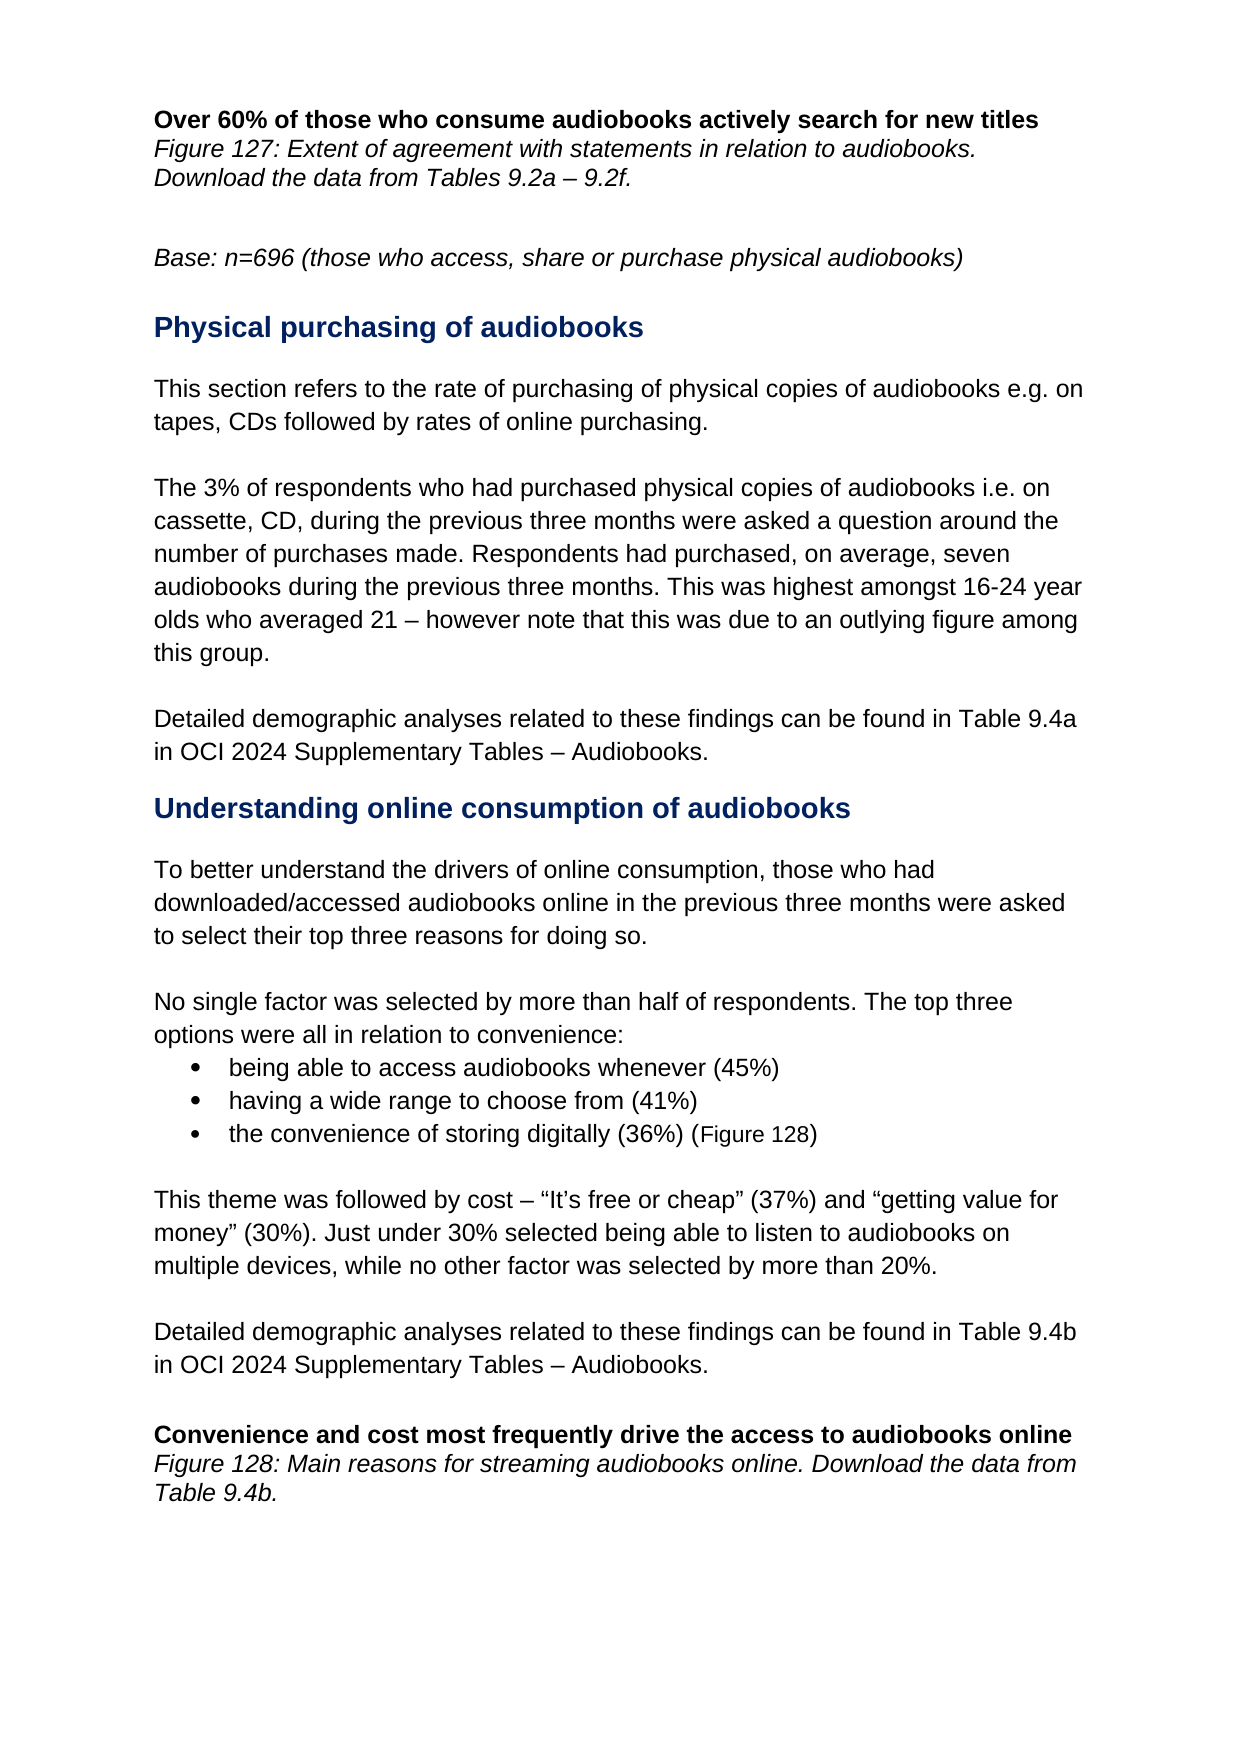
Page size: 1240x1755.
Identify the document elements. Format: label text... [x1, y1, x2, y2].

text Detailed demographic analyses related to these findings can be found in Table 9.4a in OCI 2024 Supplementary Tables – Audiobooks. [153, 704, 1101, 766]
text Base: n=696 (those who access, share or purchase physical audiobooks) [153, 243, 1089, 272]
text Figure 128: Main reasons for streaming audiobooks online. Download the data from Table 9.4b. [153, 1449, 1089, 1507]
subtitle Over 60% of those who consume audiobooks actively search for new titles [153, 106, 1089, 134]
subtitle Physical purchasing of audiobooks [153, 310, 1089, 344]
text Detailed demographic analyses related to these findings can be found in Table 9.4b in OCI 2024 Supplementary Tables – Audiobooks. [153, 1317, 1101, 1379]
text No single factor was selected by more than half of respondents. The top three options were all in relation to convenience: [153, 987, 1089, 1049]
list the convenience of storing digitally (36%) (Figure 128) [191, 1119, 1089, 1148]
text The 3% of respondents who had purchased physical copies of audiobooks i.e. on cassette, CD, during the previous three months were asked a question around the number of purchases made. Respondents had purchased, on average, seven audiobooks during the previous three months. This was highest amongst 16-24 year olds who averaged 21 – however note that this was due to an outlying figure among this group. [153, 473, 1089, 700]
subtitle Convenience and cost most frequently drive the access to audiobooks online [153, 1421, 1089, 1449]
text This theme was followed by cost – “It’s free or cheap” (37%) and “getting value for money” (30%). Just under 30% selected being able to listen to audiobooks on multiple devices, while no other factor was selected by more than 20%. [153, 1185, 1089, 1280]
list being able to access audiobooks whenever (45%) [191, 1053, 1089, 1082]
text Figure 127: Extent of agreement with statements in relation to audiobooks. Download the data from Tables 9.2a – 9.2f. [153, 134, 1089, 192]
text This section refers to the rate of purchasing of physical copies of audiobooks e.g. on tapes, CDs followed by rates of online purchasing. [153, 374, 1089, 436]
text To better understand the drivers of online consumption, those who had downloaded/accessed audiobooks online in the previous three months were asked to select their top three reasons for doing so. [153, 855, 1089, 949]
list having a wide range to choose from (41%) [191, 1086, 1089, 1115]
subtitle Understanding online consumption of audiobooks [153, 791, 1089, 824]
